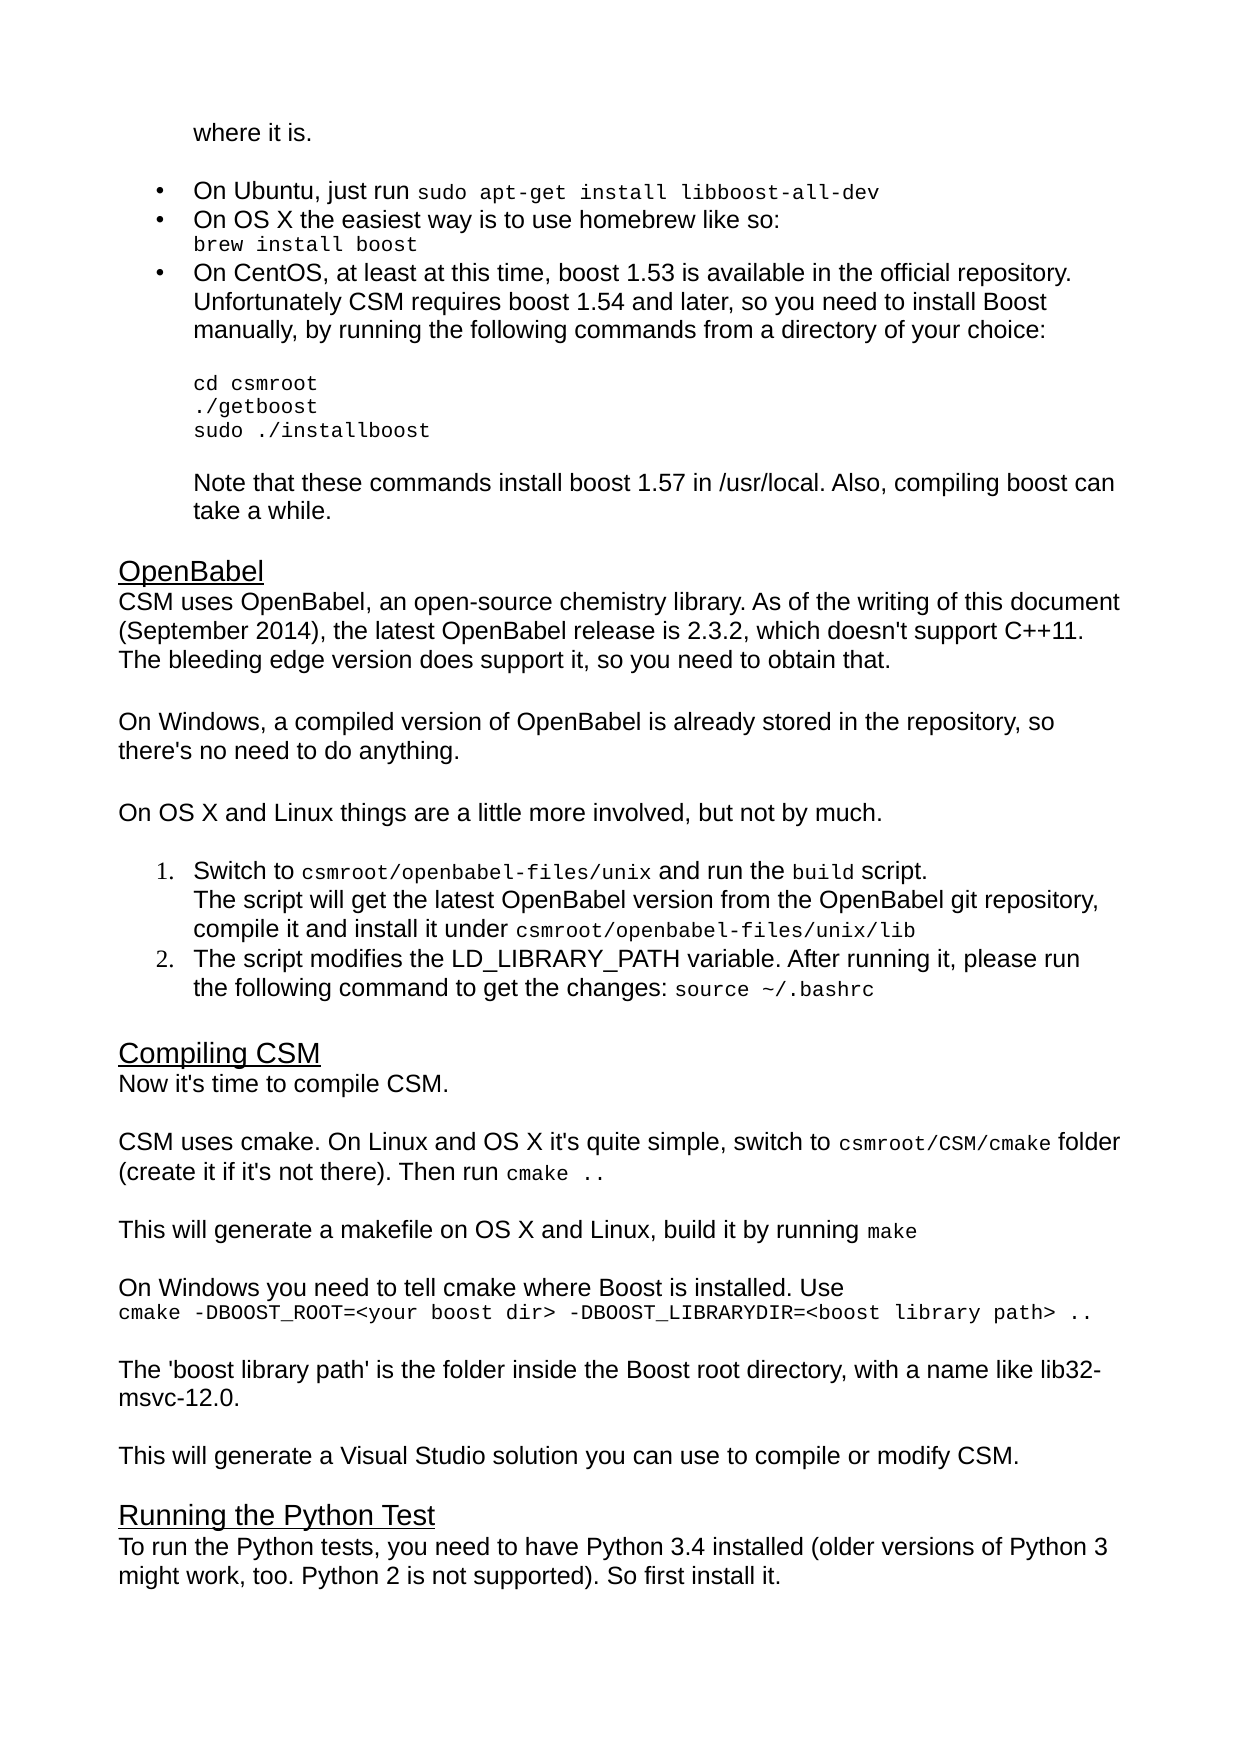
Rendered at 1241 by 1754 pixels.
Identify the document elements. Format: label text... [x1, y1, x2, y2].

text cmake -DBOOST_ROOT=<your boost dir> -DBOOST_LIBRARYDIR=<boost library path> .. [118, 1302, 1122, 1326]
list The script modifies the LD_LIBRARY_PATH variable. After running it, please run the following command to get the changes: source ~/.bashrc [156, 944, 1122, 1002]
text The 'boost library path' is the folder inside the Boost root directory, with a name like lib32-msvc-12.0. [118, 1354, 1122, 1412]
text On Windows, a compiled version of OpenBabel is already stored in the repository, so there's no need to do anything. [118, 707, 1122, 764]
text This will generate a Visual Studio solution you can use to compile or modify CSM. [118, 1441, 1122, 1469]
text This will generate a makefile on OS X and Linux, build it by running make [118, 1215, 1122, 1245]
list On CentOS, at least at this time, boost 1.53 is available in the official repository. Unfortunately CSM requires boost 1.54 and later, so you need to install Boost manually, by running the following commands from a directory of your choice: cd csmroot [156, 258, 1122, 397]
text On OS X and Linux things are a little more involved, but not by much. [118, 798, 1122, 827]
list ./getboost sudo ./installboost [156, 397, 1122, 444]
text On Windows you need to tell cmake where Boost is installed. Use [118, 1273, 1122, 1302]
text Now it's time to compile CSM. [118, 1069, 1122, 1098]
text OpenBabel [118, 554, 1122, 587]
text Compiling CSM [118, 1036, 1122, 1069]
list Switch to csmroot/openbabel-files/unix and run the build script. The script will get the latest OpenBabel version from the OpenBabel git repository, compile it and install it under csmroot/openbabel-files/unix/lib [156, 856, 1122, 944]
list On Ubuntu, just run sudo apt-get install libboost-all-dev [156, 176, 1122, 205]
text To run the Python tests, you need to have Python 3.4 installed (older versions of Python 3 might work, too. Python 2 is not supported). So first install it. [118, 1532, 1122, 1589]
text Running the Python Test [118, 1498, 1122, 1532]
list On OS X the easiest way is to use homebrew like so: brew install boost [156, 205, 1122, 258]
list Note that these commands install boost 1.57 in /usr/local. Also, compiling boost can take a while. [156, 444, 1122, 525]
list where it is. [156, 118, 1122, 176]
text CSM uses OpenBabel, an open-source chemistry library. As of the writing of this document (September 2014), the latest OpenBabel release is 2.3.2, which doesn't support C++11. The bleeding edge version does support it, so you need to obtain that. [118, 587, 1122, 673]
text CSM uses cmake. On Linux and OS X it's quite simple, switch to csmroot/CSM/cmake folder (create it if it's not there). Then run cmake .. [118, 1127, 1122, 1186]
